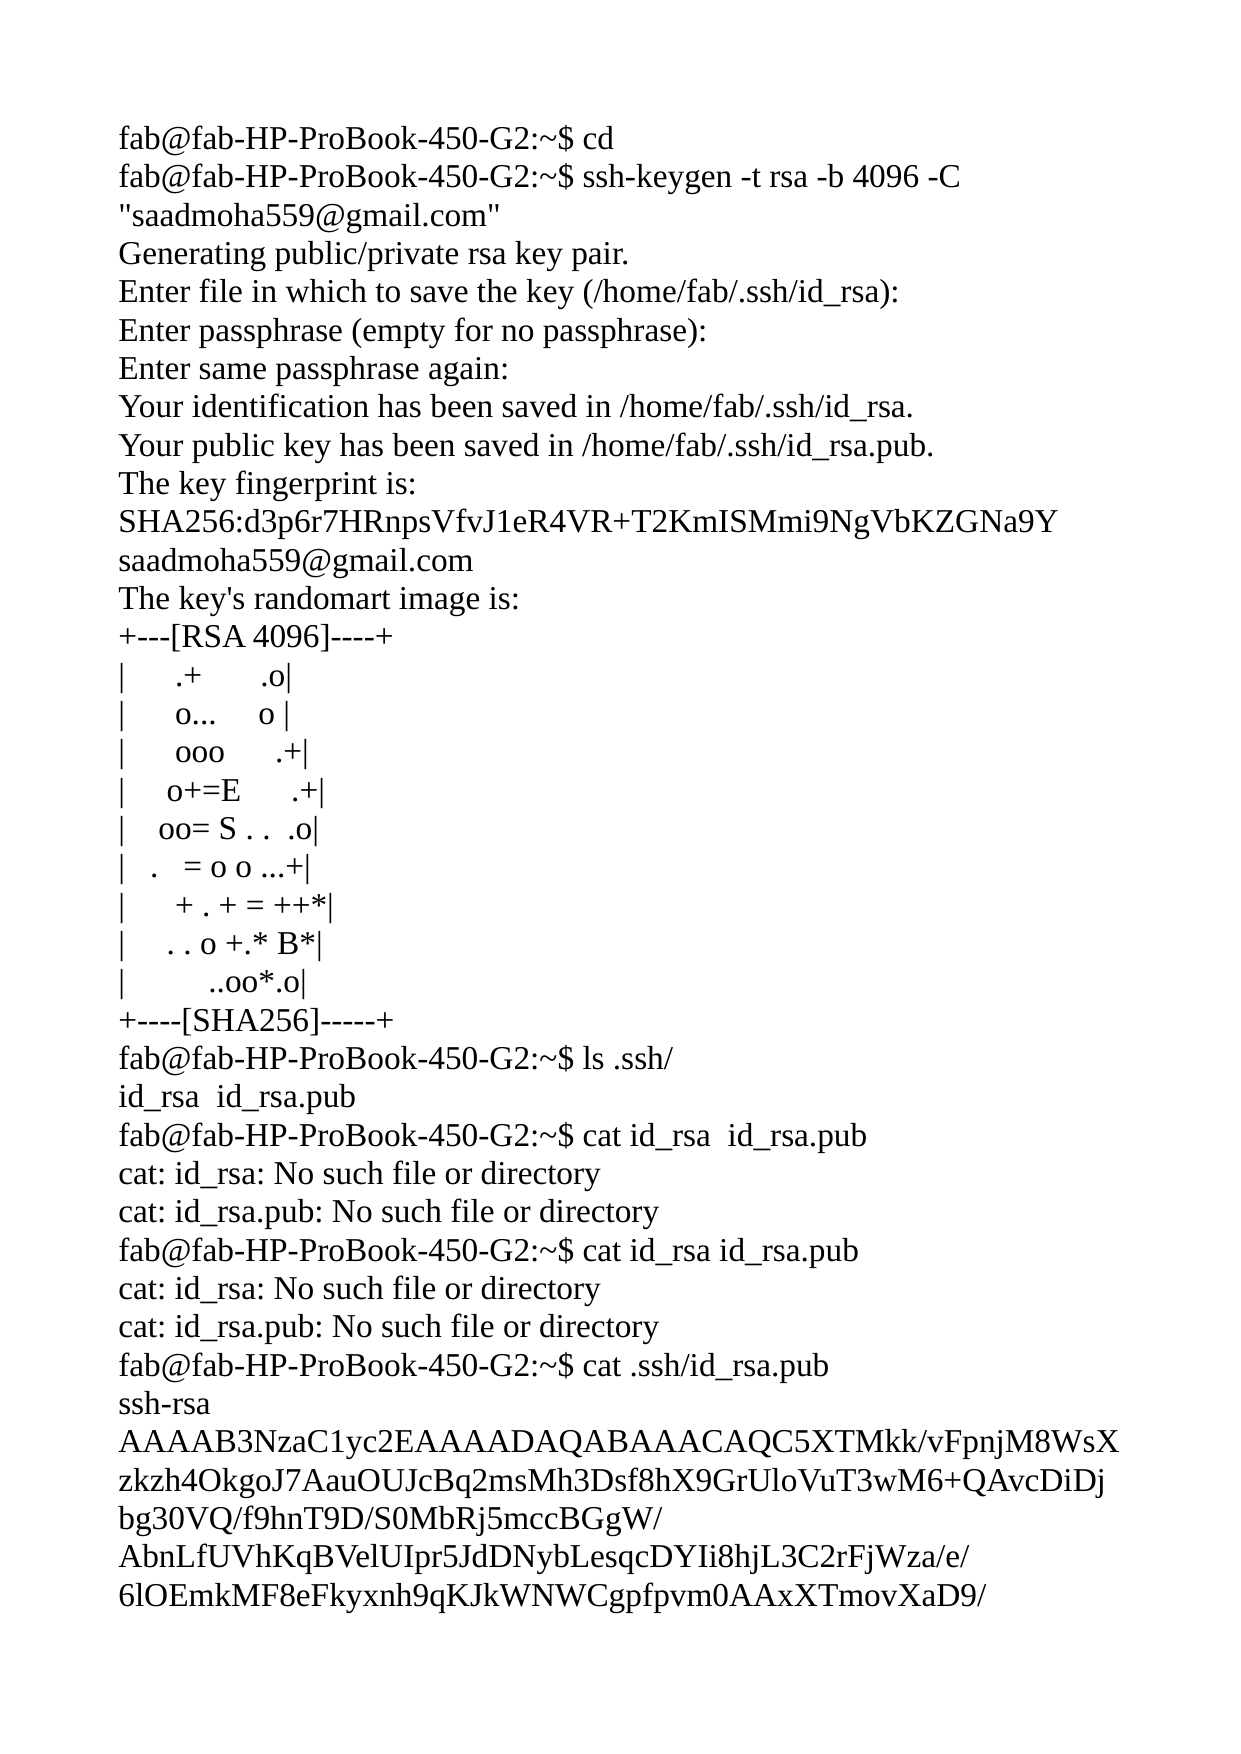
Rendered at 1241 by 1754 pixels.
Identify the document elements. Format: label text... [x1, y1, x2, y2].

text | o... o | [118, 693, 1122, 731]
text fab@fab-HP-ProBook-450-G2:~$ ls .ssh/ [118, 1038, 1122, 1076]
text cat: id_rsa: No such file or directory [118, 1268, 1122, 1306]
text +---[RSA 4096]----+ [118, 616, 1122, 655]
text Your public key has been saved in /home/fab/.ssh/id_rsa.pub. [118, 425, 1122, 463]
text SHA256:d3p6r7HRnpsVfvJ1eR4VR+T2KmISMmi9NgVbKZGNa9Y saadmoha559@gmail.com [118, 501, 1122, 578]
text The key fingerprint is: [118, 463, 1122, 501]
text The key's randomart image is: [118, 578, 1122, 616]
text ssh-rsa AAAAB3NzaC1yc2EAAAADAQABAAACAQC5XTMkk/vFpnjM8WsXzkzh4OkgoJ7AauOUJcBq2msMh3Dsf8hX9GrUloVuT3wM6+QAvcDiDjbg30VQ/f9hnT9D/S0MbRj5mccBGgW/AbnLfUVhKqBVelUIpr5JdDNybLesqcDYIi8hjL3C2rFjWza/e/6lOEmkMF8eFkyxnh9qKJkWNWCgpfpvm0AAxXTmovXaD9/ [118, 1383, 1122, 1613]
text | . . o +.* B*| [118, 923, 1122, 961]
text Enter same passphrase again: [118, 348, 1122, 386]
text +----[SHA256]-----+ [118, 1000, 1122, 1038]
text cat: id_rsa.pub: No such file or directory [118, 1191, 1122, 1230]
text fab@fab-HP-ProBook-450-G2:~$ ssh-keygen -t rsa -b 4096 -C "saadmoha559@gmail.com" [118, 156, 1122, 233]
text Generating public/private rsa key pair. [118, 233, 1122, 271]
text fab@fab-HP-ProBook-450-G2:~$ cat id_rsa id_rsa.pub [118, 1115, 1122, 1153]
text | ooo .+| [118, 731, 1122, 770]
text fab@fab-HP-ProBook-450-G2:~$ cd [118, 118, 1122, 156]
text Your identification has been saved in /home/fab/.ssh/id_rsa. [118, 386, 1122, 425]
text | + . + = ++*| [118, 885, 1122, 923]
text Enter file in which to save the key (/home/fab/.ssh/id_rsa): [118, 271, 1122, 310]
text | oo= S . . .o| [118, 808, 1122, 846]
text | o+=E .+| [118, 770, 1122, 808]
text cat: id_rsa.pub: No such file or directory [118, 1306, 1122, 1345]
text | . = o o ...+| [118, 846, 1122, 885]
text Enter passphrase (empty for no passphrase): [118, 310, 1122, 348]
text | ..oo*.o| [118, 961, 1122, 1000]
text id_rsa id_rsa.pub [118, 1076, 1122, 1115]
text cat: id_rsa: No such file or directory [118, 1153, 1122, 1191]
text fab@fab-HP-ProBook-450-G2:~$ cat id_rsa id_rsa.pub [118, 1230, 1122, 1268]
text | .+ .o| [118, 655, 1122, 693]
text fab@fab-HP-ProBook-450-G2:~$ cat .ssh/id_rsa.pub [118, 1345, 1122, 1383]
